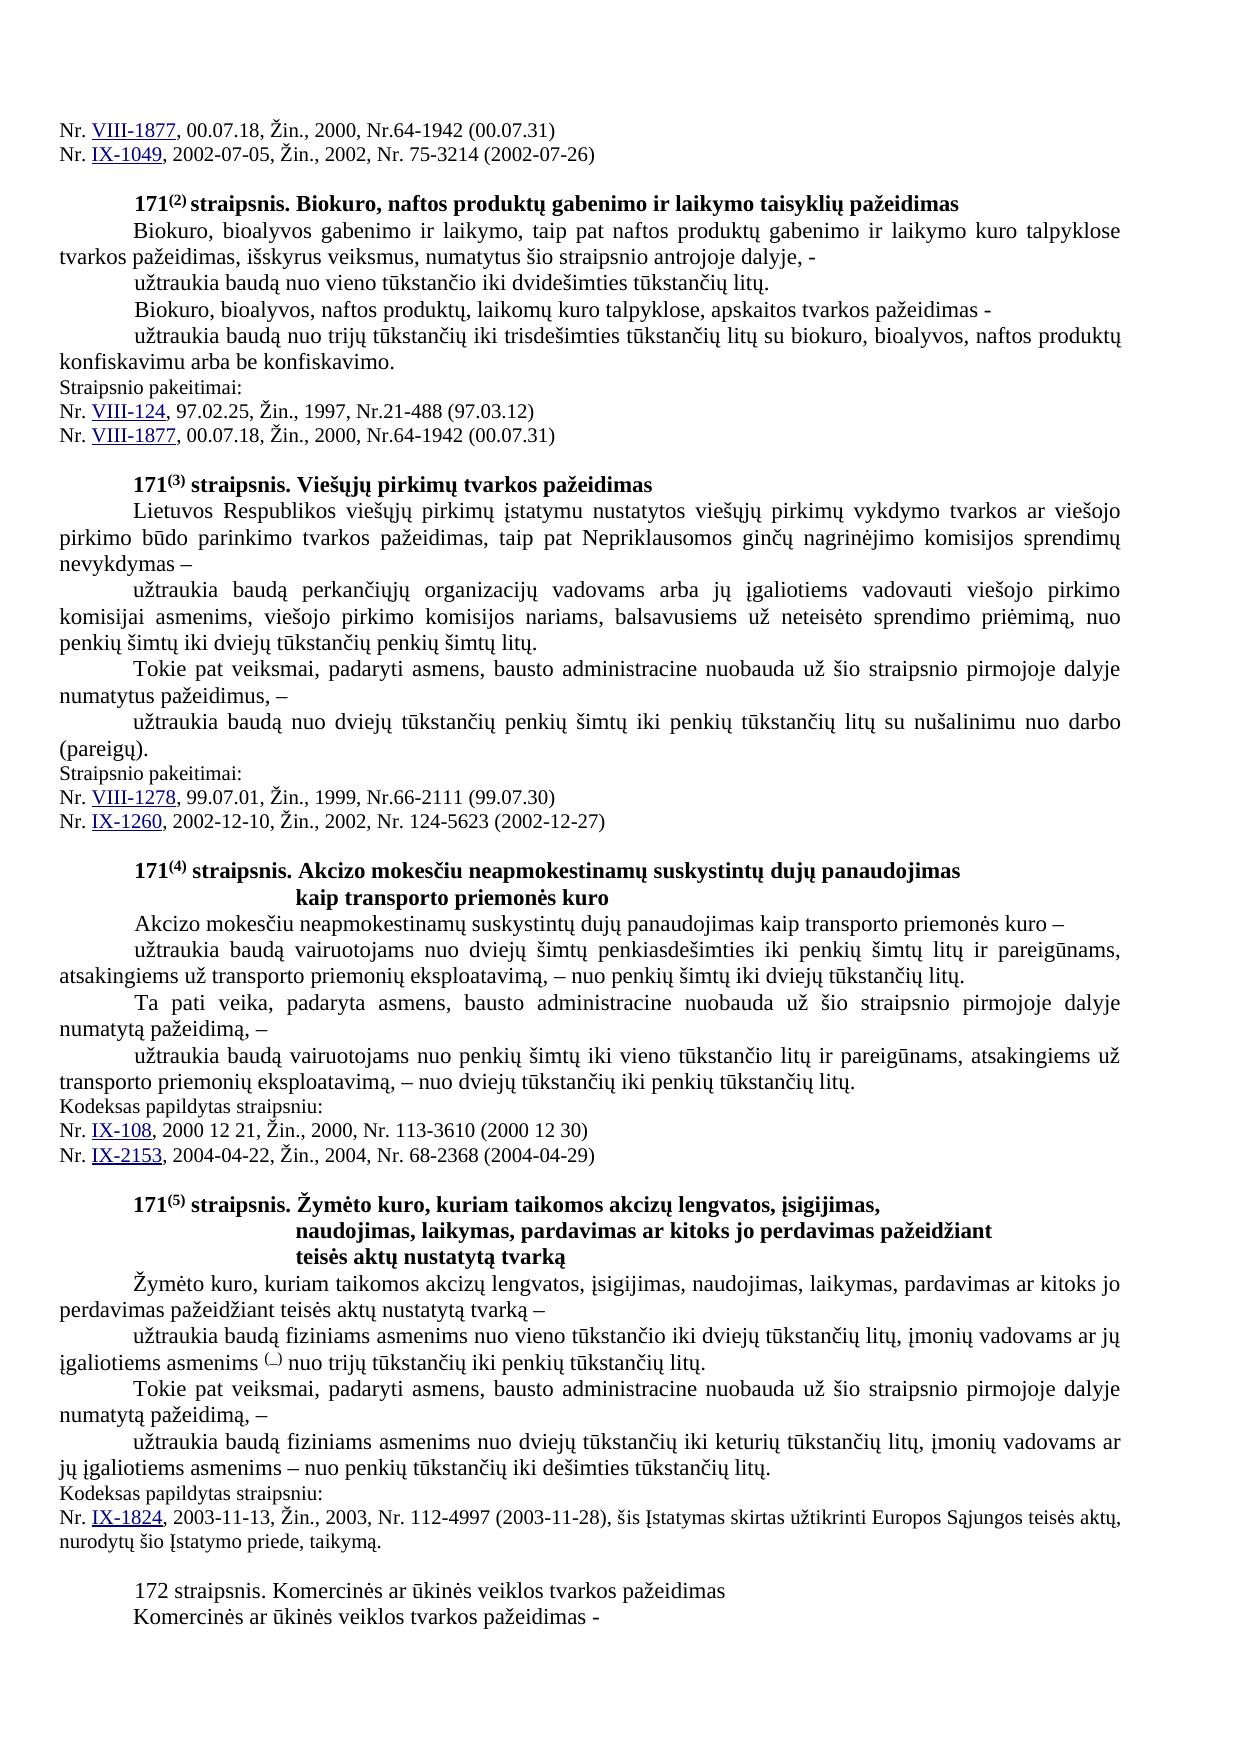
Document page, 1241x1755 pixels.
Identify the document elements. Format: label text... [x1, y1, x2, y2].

text užtraukia baudą vairuotojams nuo penkių šimtų iki vieno tūkstančio litų ir pareigūnams, atsakingiems už transporto priemonių eksploatavimą, – nuo dviejų tūkstančių iki penkių tūkstančių litų. [59, 1042, 1122, 1094]
text Žymėto kuro, kuriam taikomos akcizų lengvatos, įsigijimas, naudojimas, laikymas, pardavimas ar kitoks jo perdavimas pažeidžiant teisės aktų nustatytą tvarką – [59, 1270, 1122, 1322]
text Kodeksas papildytas straipsniu: [59, 1481, 1122, 1504]
text Komercinės ar ūkinės veiklos tvarkos pažeidimas - [59, 1603, 1122, 1629]
text 172 straipsnis. Komercinės ar ūkinės veiklos tvarkos pažeidimas [59, 1577, 1122, 1603]
text Tokie pat veiksmai, padaryti asmens, bausto administracine nuobauda už šio straipsnio pirmojoje dalyje numatytus pažeidimus, – [59, 656, 1122, 708]
text užtraukia baudą nuo vieno tūkstančio iki dvidešimties tūkstančių litų. [59, 269, 1122, 296]
text Tokie pat veiksmai, padaryti asmens, bausto administracine nuobauda už šio straipsnio pirmojoje dalyje numatytą pažeidimą, – [59, 1375, 1122, 1428]
text Ta pati veika, padaryta asmens, bausto administracine nuobauda už šio straipsnio pirmojoje dalyje numatytą pažeidimą, – [59, 989, 1122, 1042]
text 171(4) straipsnis. Akcizo mokesčiu neapmokestinamų suskystintų dujų panaudojimas [134, 857, 1122, 883]
text užtraukia baudą fiziniams asmenims nuo vieno tūkstančio iki dviejų tūkstančių litų, įmonių vadovams ar jų įgaliotiems asmenims (_) nuo trijų tūkstančių iki penkių tūkstančių litų. [59, 1322, 1122, 1375]
text užtraukia baudą vairuotojams nuo dviejų šimtų penkiasdešimties iki penkių šimtų litų ir pareigūnams, atsakingiems už transporto priemonių eksploatavimą, – nuo penkių šimtų iki dviejų tūkstančių litų. [59, 936, 1122, 989]
text užtraukia baudą nuo dviejų tūkstančių penkių šimtų iki penkių tūkstančių litų su nušalinimu nuo darbo (pareigų). [59, 708, 1122, 761]
text Nr. IX-1049, 2002-07-05, Žin., 2002, Nr. 75-3214 (2002-07-26) [59, 142, 1122, 166]
text Straipsnio pakeitimai: [59, 761, 1122, 785]
text 171(3) straipsnis. Viešųjų pirkimų tvarkos pažeidimas [59, 471, 1122, 497]
text užtraukia baudą nuo trijų tūkstančių iki trisdešimties tūkstančių litų su biokuro, bioalyvos, naftos produktų konfiskavimu arba be konfiskavimo. [59, 322, 1122, 375]
text užtraukia baudą perkančiųjų organizacijų vadovams arba jų įgaliotiems vadovauti viešojo pirkimo komisijai asmenims, viešojo pirkimo komisijos nariams, balsavusiems už neteisėto sprendimo priėmimą, nuo penkių šimtų iki dviejų tūkstančių penkių šimtų litų. [59, 576, 1122, 656]
text Lietuvos Respublikos viešųjų pirkimų įstatymu nustatytos viešųjų pirkimų vykdymo tvarkos ar viešojo pirkimo būdo parinkimo tvarkos pažeidimas, taip pat Nepriklausomos ginčų nagrinėjimo komisijos sprendimų nevykdymas – [59, 497, 1122, 576]
text Nr. VIII-1877, 00.07.18, Žin., 2000, Nr.64-1942 (00.07.31) [59, 118, 1122, 142]
text Nr. VIII-124, 97.02.25, Žin., 1997, Nr.21-488 (97.03.12) [59, 399, 1122, 423]
text teisės aktų nustatytą tvarką [59, 1243, 1122, 1270]
text Biokuro, bioalyvos, naftos produktų, laikomų kuro talpyklose, apskaitos tvarkos pažeidimas - [59, 296, 1122, 322]
text 171(2) straipsnis. Biokuro, naftos produktų gabenimo ir laikymo taisyklių pažeidimas [134, 190, 1122, 217]
text kaip transporto priemonės kuro [295, 883, 1122, 910]
text Kodeksas papildytas straipsniu: [59, 1094, 1122, 1118]
text 171(5) straipsnis. Žymėto kuro, kuriam taikomos akcizų lengvatos, įsigijimas, [59, 1191, 1122, 1217]
text Akcizo mokesčiu neapmokestinamų suskystintų dujų panaudojimas kaip transporto priemonės kuro – [59, 910, 1122, 936]
text Nr. IX-2153, 2004-04-22, Žin., 2004, Nr. 68-2368 (2004-04-29) [59, 1142, 1122, 1167]
text Nr. IX-1824, 2003-11-13, Žin., 2003, Nr. 112-4997 (2003-11-28), šis Įstatymas skirtas užtikrinti Europos Sąjungos teisės aktų, nurodytų šio Įstatymo priede, taikymą. [59, 1504, 1122, 1553]
text Nr. VIII-1877, 00.07.18, Žin., 2000, Nr.64-1942 (00.07.31) [59, 423, 1122, 447]
text Nr. IX-108, 2000 12 21, Žin., 2000, Nr. 113-3610 (2000 12 30) [59, 1118, 1122, 1142]
text Nr. IX-1260, 2002-12-10, Žin., 2002, Nr. 124-5623 (2002-12-27) [59, 809, 1122, 833]
text užtraukia baudą fiziniams asmenims nuo dviejų tūkstančių iki keturių tūkstančių litų, įmonių vadovams ar jų įgaliotiems asmenims – nuo penkių tūkstančių iki dešimties tūkstančių litų. [59, 1428, 1122, 1481]
text Straipsnio pakeitimai: [59, 375, 1122, 399]
text Biokuro, bioalyvos gabenimo ir laikymo, taip pat naftos produktų gabenimo ir laikymo kuro talpyklose tvarkos pažeidimas, išskyrus veiksmus, numatytus šio straipsnio antrojoje dalyje, - [59, 217, 1122, 269]
text Nr. VIII-1278, 99.07.01, Žin., 1999, Nr.66-2111 (99.07.30) [59, 785, 1122, 809]
text naudojimas, laikymas, pardavimas ar kitoks jo perdavimas pažeidžiant [59, 1217, 1122, 1243]
